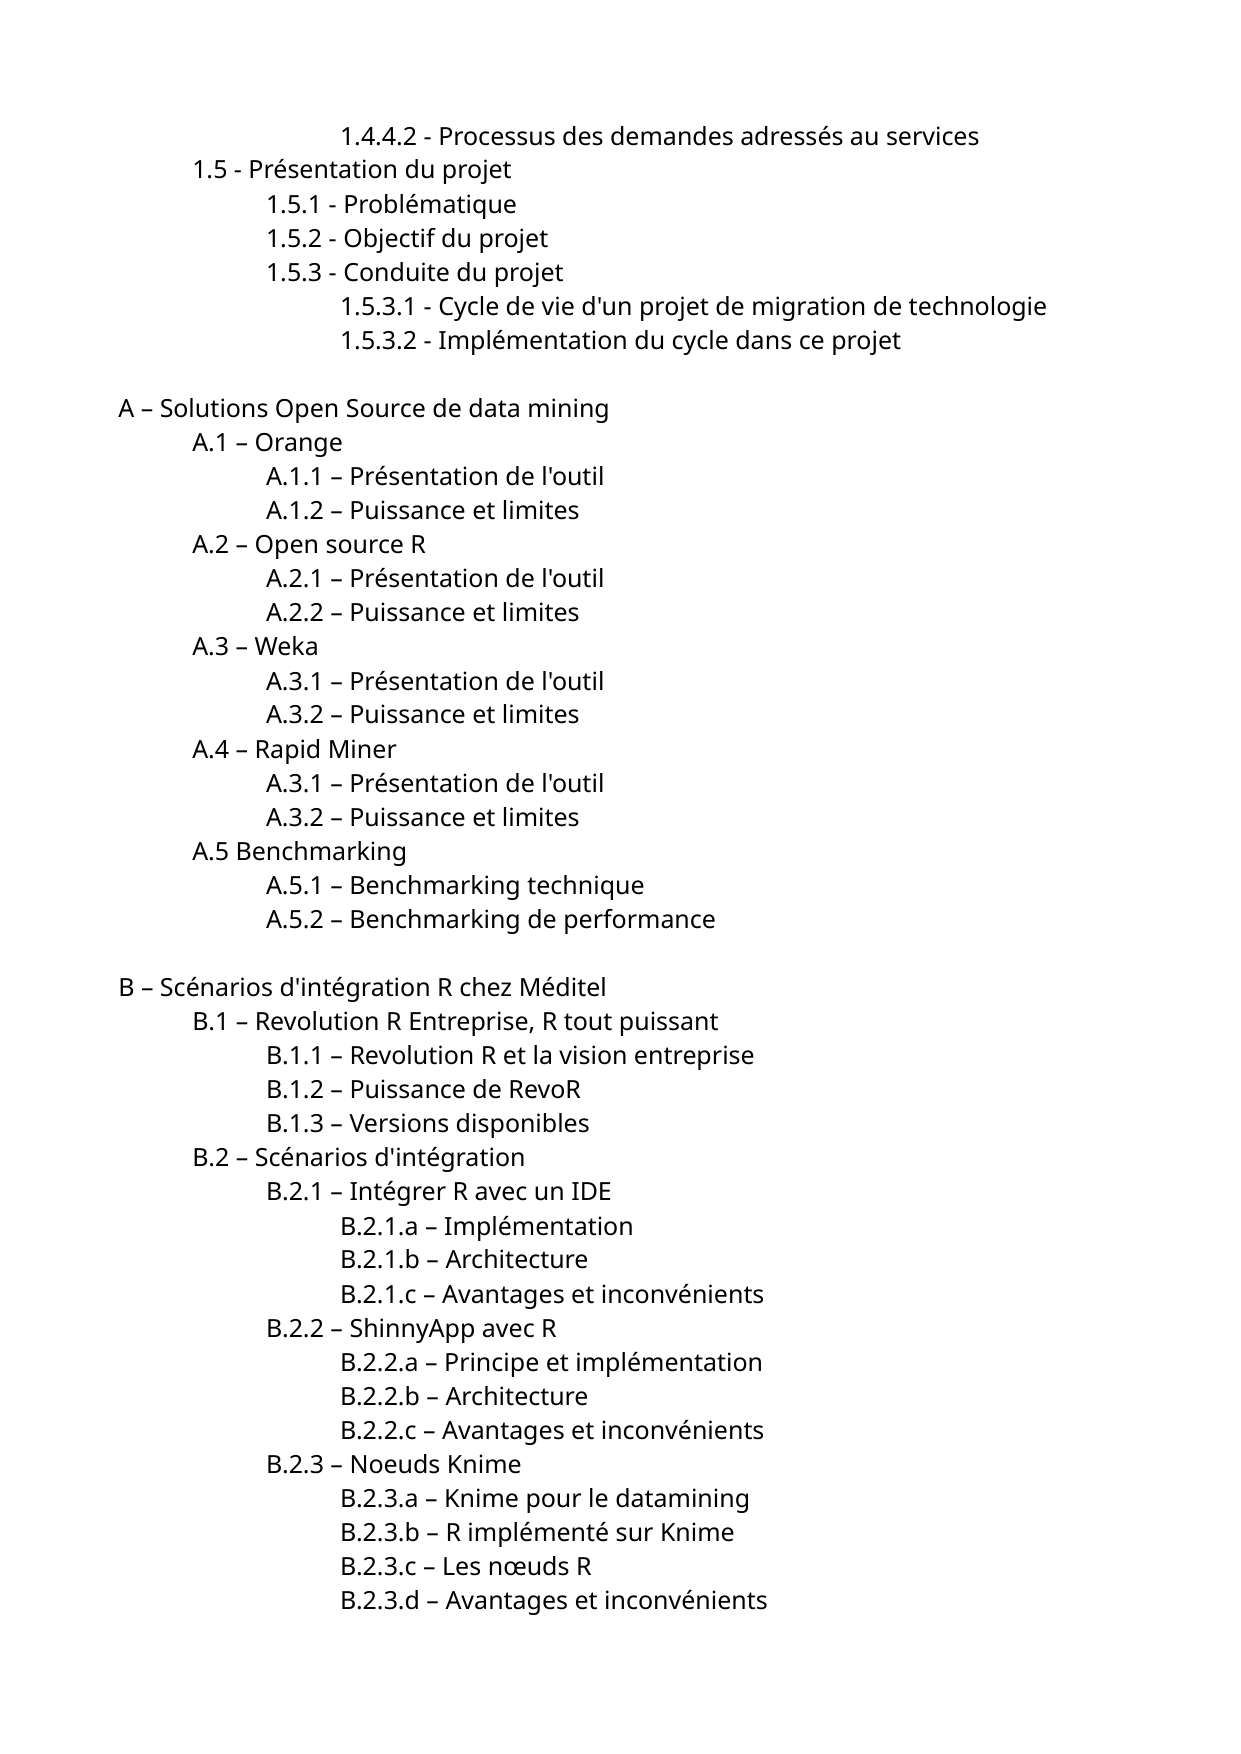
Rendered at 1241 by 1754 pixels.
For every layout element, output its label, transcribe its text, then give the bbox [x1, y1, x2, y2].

text A.5 Benchmarking [118, 833, 1122, 867]
text A.1.2 – Puissance et limites [118, 493, 1122, 527]
text B.2 – Scénarios d'intégration [118, 1140, 1122, 1174]
text 1.5.3.1 - Cycle de vie d'un projet de migration de technologie [118, 288, 1122, 322]
text B.2.1.b – Architecture [118, 1242, 1122, 1276]
text A – Solutions Open Source de data mining [118, 391, 1122, 425]
text 1.5 - Présentation du projet [118, 152, 1122, 186]
text B.2.2.a – Principe et implémentation [118, 1344, 1122, 1378]
text A.2.1 – Présentation de l'outil [118, 561, 1122, 595]
text 1.4.4.2 - Processus des demandes adressés au services [118, 118, 1122, 152]
text A.2 – Open source R [118, 527, 1122, 561]
text B.2.3 – Noeuds Knime [118, 1447, 1122, 1481]
text 1.5.3.2 - Implémentation du cycle dans ce projet [118, 322, 1122, 357]
text B.1.3 – Versions disponibles [118, 1106, 1122, 1140]
text B.2.2 – ShinnyApp avec R [118, 1310, 1122, 1344]
text 1.5.3 - Conduite du projet [118, 254, 1122, 288]
text A.3.2 – Puissance et limites [118, 697, 1122, 731]
text B.2.3.b – R implémenté sur Knime [118, 1515, 1122, 1549]
text B.2.1.c – Avantages et inconvénients [118, 1276, 1122, 1310]
text A.3.2 – Puissance et limites [118, 799, 1122, 833]
text A.3.1 – Présentation de l'outil [118, 663, 1122, 697]
text 1.5.2 - Objectif du projet [118, 220, 1122, 254]
text B.2.3.a – Knime pour le datamining [118, 1481, 1122, 1515]
text B.2.3.d – Avantages et inconvénients [118, 1583, 1122, 1617]
text B.1 – Revolution R Entreprise, R tout puissant [118, 1004, 1122, 1038]
text B.2.3.c – Les nœuds R [118, 1549, 1122, 1583]
text B.1.1 – Revolution R et la vision entreprise [118, 1038, 1122, 1072]
text A.5.2 – Benchmarking de performance [118, 902, 1122, 936]
text B.2.2.b – Architecture [118, 1378, 1122, 1412]
text A.3.1 – Présentation de l'outil [118, 765, 1122, 799]
text B.2.1.a – Implémentation [118, 1208, 1122, 1242]
text A.1.1 – Présentation de l'outil [118, 459, 1122, 493]
text B.1.2 – Puissance de RevoR [118, 1072, 1122, 1106]
text A.4 – Rapid Miner [118, 731, 1122, 765]
text A.5.1 – Benchmarking technique [118, 867, 1122, 902]
text A.3 – Weka [118, 629, 1122, 663]
text A.1 – Orange [118, 425, 1122, 459]
text A.2.2 – Puissance et limites [118, 595, 1122, 629]
text 1.5.1 - Problématique [118, 186, 1122, 220]
text B – Scénarios d'intégration R chez Méditel [118, 936, 1122, 1004]
text B.2.1 – Intégrer R avec un IDE [118, 1174, 1122, 1208]
text B.2.2.c – Avantages et inconvénients [118, 1412, 1122, 1447]
